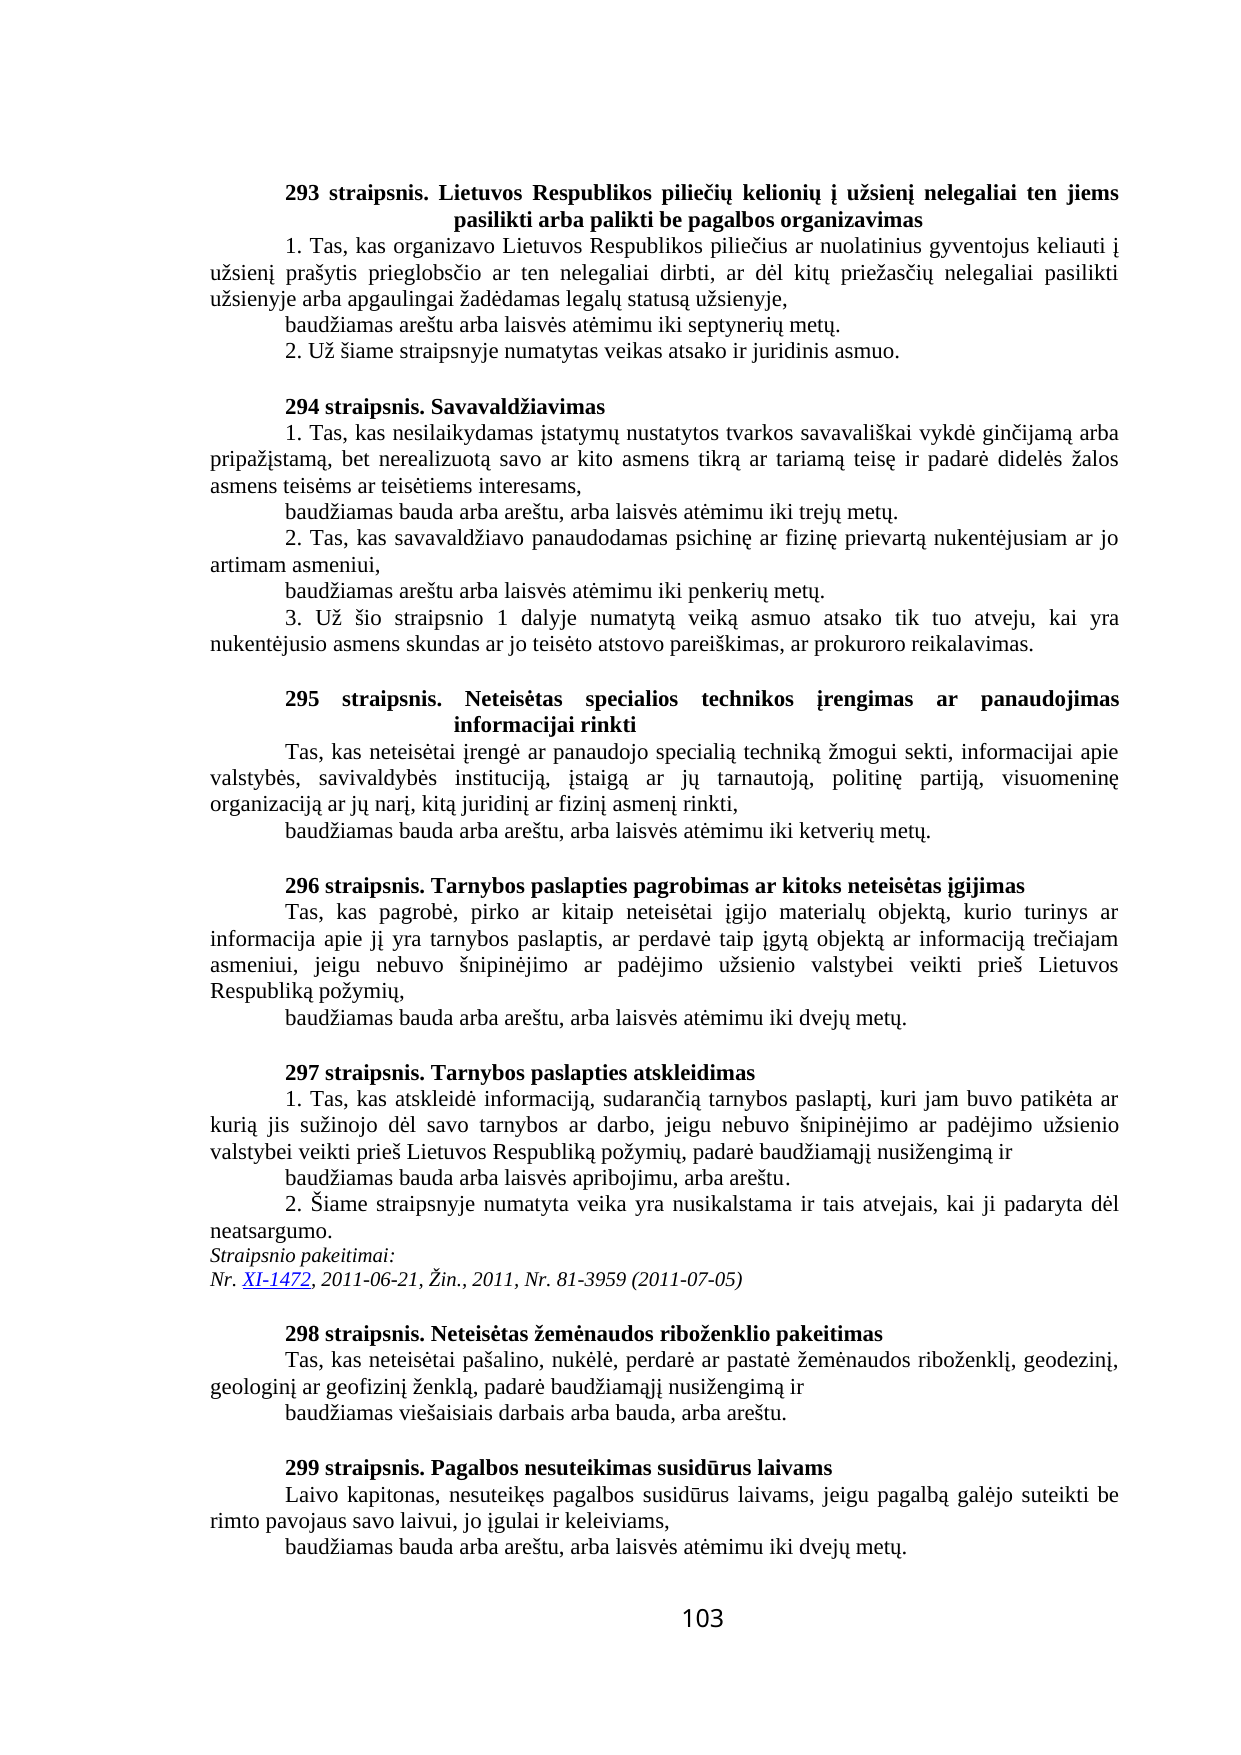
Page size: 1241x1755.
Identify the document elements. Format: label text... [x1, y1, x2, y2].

text 298 straipsnis. Neteisėtas žemėnaudos riboženklio pakeitimas [210, 1320, 1120, 1346]
text baudžiamas bauda arba areštu, arba laisvės atėmimu iki dvejų metų. [210, 1533, 1120, 1560]
text 295 straipsnis. Neteisėtas specialios technikos įrengimas ar panaudojimas informacijai rinkti [285, 685, 1120, 738]
text Tas, kas neteisėtai įrengė ar panaudojo specialią techniką žmogui sekti, informacijai apie valstybės, savivaldybės instituciją, įstaigą ar jų tarnautoją, politinę partiją, visuomeninę organizaciją ar jų narį, kitą juridinį ar fizinį asmenį rinkti, [210, 738, 1120, 817]
text Nr. XI-1472, 2011-06-21, Žin., 2011, Nr. 81-3959 (2011-07-05) [210, 1267, 1120, 1291]
text 1. Tas, kas nesilaikydamas įstatymų nustatytos tvarkos savavališkai vykdė ginčijamą arba pripažįstamą, bet nerealizuotą savo ar kito asmens tikrą ar tariamą teisę ir padarė didelės žalos asmens teisėms ar teisėtiems interesams, [210, 419, 1120, 498]
text 299 straipsnis. Pagalbos nesuteikimas susidūrus laivams [210, 1454, 1120, 1481]
text 2. Šiame straipsnyje numatyta veika yra nusikalstama ir tais atvejais, kai ji padaryta dėl neatsargumo. [210, 1191, 1120, 1243]
text baudžiamas bauda arba laisvės apribojimu, arba areštu. [210, 1164, 1120, 1191]
text baudžiamas bauda arba areštu, arba laisvės atėmimu iki dvejų metų. [210, 1004, 1120, 1030]
text baudžiamas bauda arba areštu, arba laisvės atėmimu iki ketverių metų. [210, 817, 1120, 843]
text 296 straipsnis. Tarnybos paslapties pagrobimas ar kitoks neteisėtas įgijimas [285, 872, 1120, 898]
text 293 straipsnis. Lietuvos Respublikos piliečių kelionių į užsienį nelegaliai ten jiems pasilikti arba palikti be pagalbos organizavimas [285, 179, 1120, 232]
text Tas, kas pagrobė, pirko ar kitaip neteisėtai įgijo materialų objektą, kurio turinys ar informacija apie jį yra tarnybos paslaptis, ar perdavė taip įgytą objektą ar informaciją trečiajam asmeniui, jeigu nebuvo šnipinėjimo ar padėjimo užsienio valstybei veikti prieš Lietuvos Respubliką požymių, [210, 898, 1120, 1004]
text 2. Tas, kas savavaldžiavo panaudodamas psichinę ar fizinę prievartą nukentėjusiam ar jo artimam asmeniui, [210, 524, 1120, 577]
text 3. Už šio straipsnio 1 dalyje numatytą veiką asmuo atsako tik tuo atveju, kai yra nukentėjusio asmens skundas ar jo teisėto atstovo pareiškimas, ar prokuroro reikalavimas. [210, 603, 1120, 656]
text Laivo kapitonas, nesuteikęs pagalbos susidūrus laivams, jeigu pagalbą galėjo suteikti be rimto pavojaus savo laivui, jo įgulai ir keleiviams, [210, 1481, 1120, 1533]
text 2. Už šiame straipsnyje numatytas veikas atsako ir juridinis asmuo. [210, 338, 1120, 364]
text baudžiamas bauda arba areštu, arba laisvės atėmimu iki trejų metų. [210, 498, 1120, 524]
text 294 straipsnis. Savavaldžiavimas [210, 393, 1120, 419]
text baudžiamas areštu arba laisvės atėmimu iki septynerių metų. [210, 311, 1120, 338]
text baudžiamas areštu arba laisvės atėmimu iki penkerių metų. [210, 577, 1120, 603]
text 1. Tas, kas atskleidė informaciją, sudarančią tarnybos paslaptį, kuri jam buvo patikėta ar kurią jis sužinojo dėl savo tarnybos ar darbo, jeigu nebuvo šnipinėjimo ar padėjimo užsienio valstybei veikti prieš Lietuvos Respubliką požymių, padarė baudžiamąjį nusižengimą ir [210, 1085, 1120, 1164]
text 1. Tas, kas organizavo Lietuvos Respublikos piliečius ar nuolatinius gyventojus keliauti į užsienį prašytis prieglobsčio ar ten nelegaliai dirbti, ar dėl kitų priežasčių nelegaliai pasilikti užsienyje arba apgaulingai žadėdamas legalų statusą užsienyje, [210, 232, 1120, 311]
text Tas, kas neteisėtai pašalino, nukėlė, perdarė ar pastatė žemėnaudos riboženklį, geodezinį, geologinį ar geofizinį ženklą, padarė baudžiamąjį nusižengimą ir [210, 1346, 1120, 1399]
text 297 straipsnis. Tarnybos paslapties atskleidimas [210, 1059, 1120, 1085]
text baudžiamas viešaisiais darbais arba bauda, arba areštu. [210, 1399, 1120, 1426]
text Straipsnio pakeitimai: [210, 1243, 1120, 1267]
